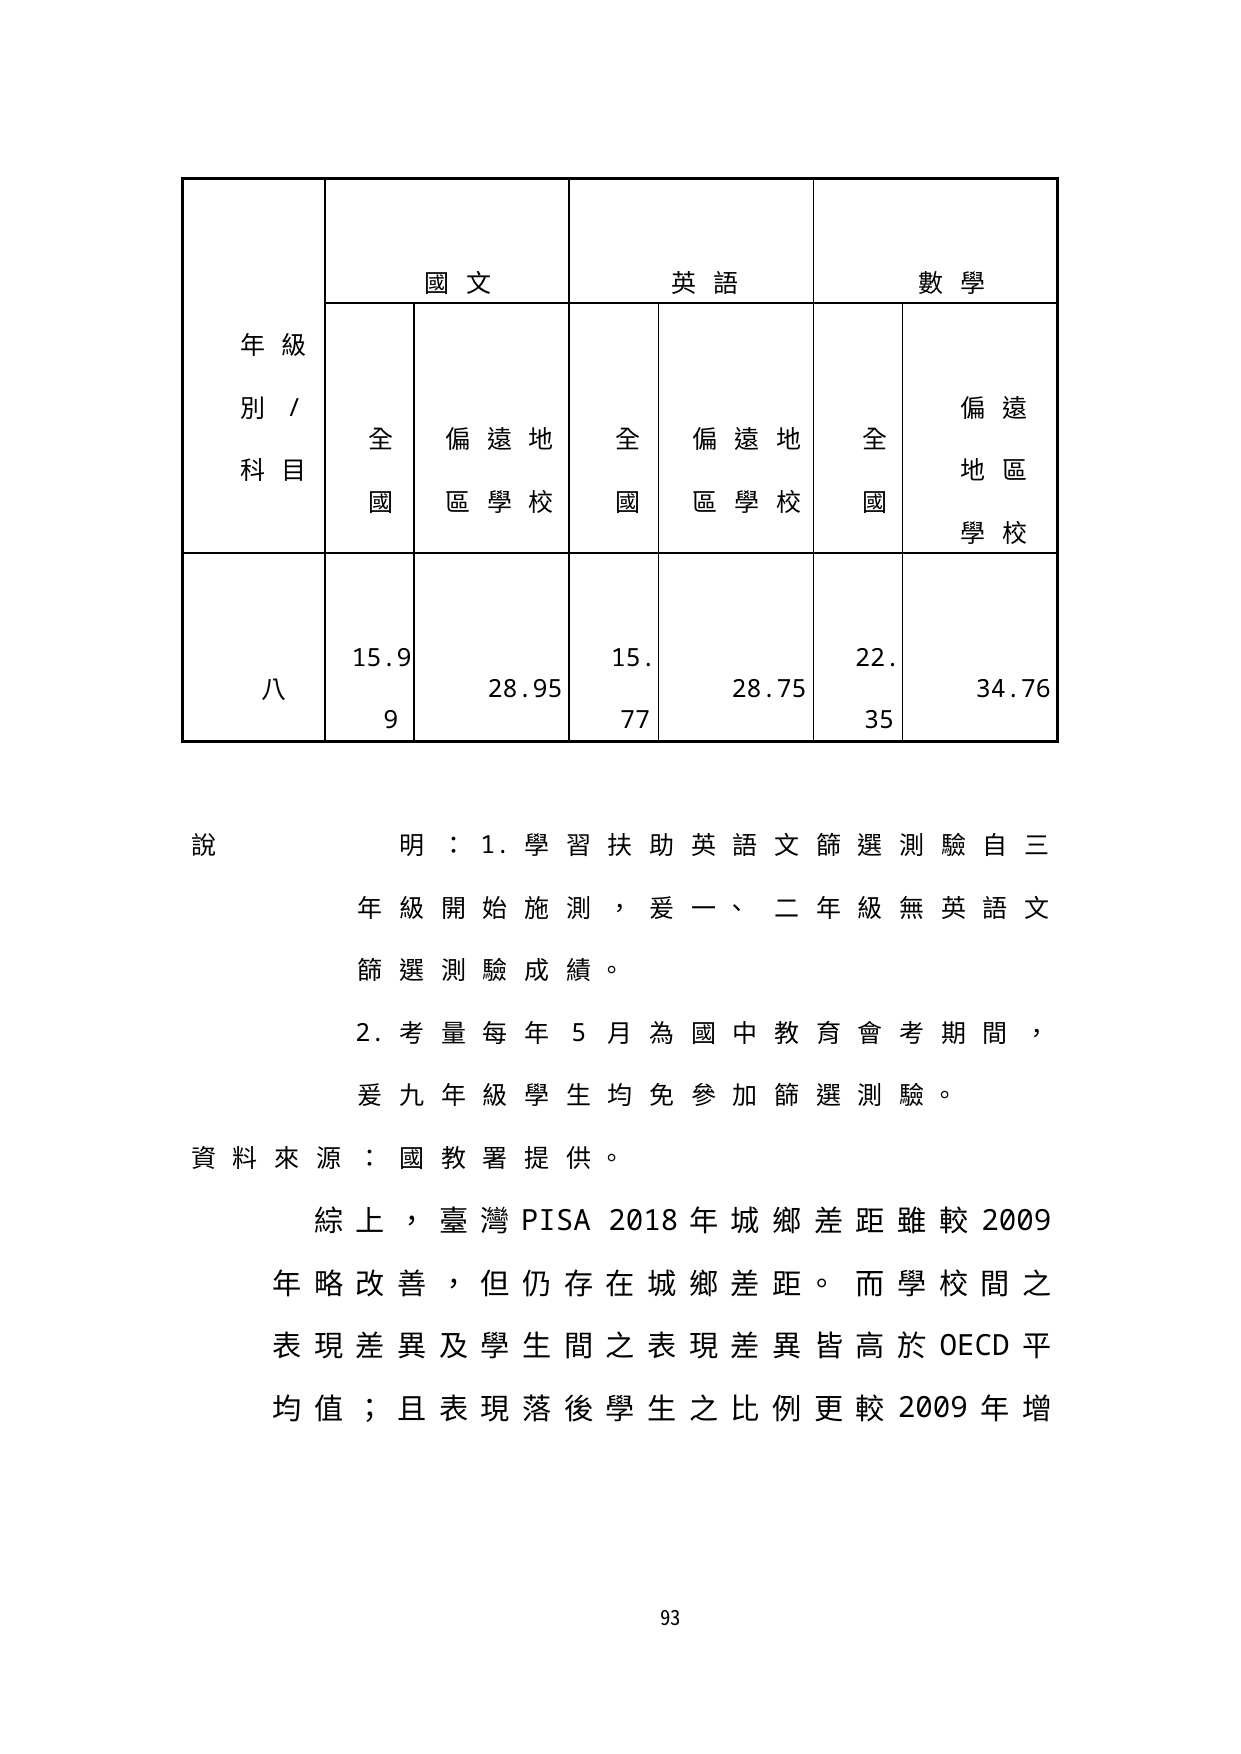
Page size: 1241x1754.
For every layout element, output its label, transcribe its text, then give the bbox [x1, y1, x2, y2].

table_cell 28.75 [659, 554, 813, 740]
table_cell 偏遠地區學校 [659, 304, 813, 552]
table_header 國文 [326, 180, 568, 302]
text 2.考量每年5月為國中教育會考期間，爰九年級學生均免參加篩選測驗。 [308, 990, 1058, 1115]
text 說 明：1.學習扶助英語文篩選測驗自三年級開始施測，爰一、二年級無英語文篩選測驗成績。 [183, 802, 1058, 990]
table_cell 全國 [814, 304, 902, 552]
table_header 數學 [814, 180, 1056, 302]
table_cell 28.95 [415, 554, 568, 740]
table_cell 八 [184, 554, 324, 740]
text 資料來源：國教署提供。 [183, 1115, 1058, 1177]
table_header 英語 [570, 180, 813, 302]
table_cell 22.35 [814, 554, 902, 740]
table_cell 15.77 [570, 554, 658, 740]
table_cell 偏遠地區學校 [415, 304, 568, 552]
table_cell 全國 [326, 304, 413, 552]
text 綜上，臺灣PISA 2018年城鄉差距雖較2009年略改善，但仍存在城鄉差距。而學校間之表現差異及學生間之表現差異皆高於OECD平均值；且表現落後學生之比例更較2009年增 [242, 1177, 1058, 1490]
table_header 年級別/科目 [184, 180, 324, 552]
table_cell 15.99 [326, 554, 413, 740]
table_cell 全國 [570, 304, 658, 552]
table_cell 34.76 [903, 554, 1056, 740]
table_cell 偏遠地區學校 [903, 304, 1056, 552]
